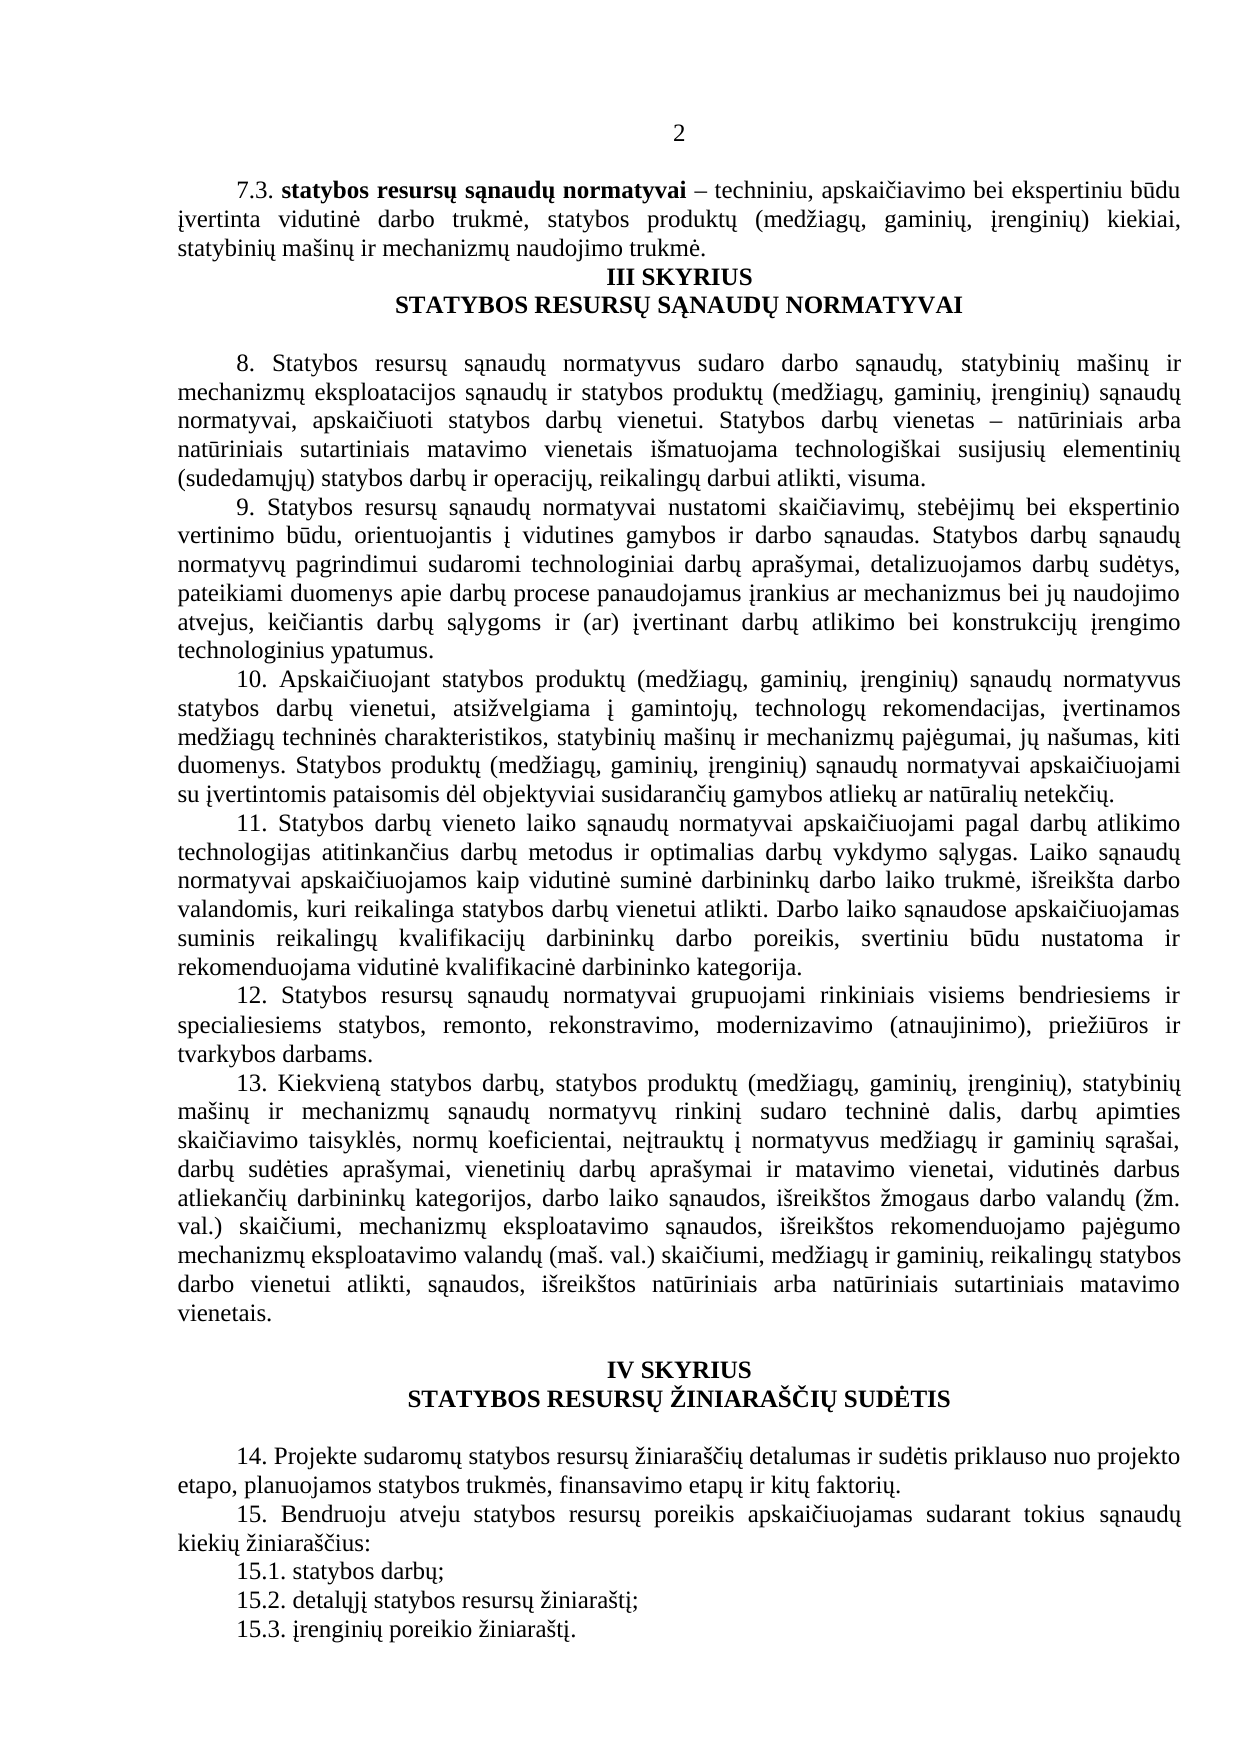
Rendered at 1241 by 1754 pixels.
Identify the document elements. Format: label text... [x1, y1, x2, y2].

text IV SKYRIUS [177, 1355, 1181, 1384]
text 8. Statybos resursų sąnaudų normatyvus sudaro darbo sąnaudų, statybinių mašinų ir mechanizmų eksploatacijos sąnaudų ir statybos produktų (medžiagų, gaminių, įrenginių) sąnaudų normatyvai, apskaičiuoti statybos darbų vienetui. Statybos darbų vienetas – natūriniais arba natūriniais sutartiniais matavimo vienetais išmatuojama technologiškai susijusių elementinių (sudedamųjų) statybos darbų ir operacijų, reikalingų darbui atlikti, visuma. [177, 348, 1181, 492]
text 15.2. detalųjį statybos resursų žiniaraštį; [177, 1585, 1181, 1614]
text 15. Bendruoju atveju statybos resursų poreikis apskaičiuojamas sudarant tokius sąnaudų kiekių žiniaraščius: [177, 1499, 1181, 1556]
text 15.3. įrenginių poreikio žiniaraštį. [177, 1614, 1181, 1643]
text STATYBOS RESURSŲ ŽINIARAŠČIŲ SUDĖTIS [177, 1384, 1181, 1413]
text 10. Apskaičiuojant statybos produktų (medžiagų, gaminių, įrenginių) sąnaudų normatyvus statybos darbų vienetui, atsižvelgiama į gamintojų, technologų rekomendacijas, įvertinamos medžiagų techninės charakteristikos, statybinių mašinų ir mechanizmų pajėgumai, jų našumas, kiti duomenys. Statybos produktų (medžiagų, gaminių, įrenginių) sąnaudų normatyvai apskaičiuojami su įvertintomis pataisomis dėl objektyviai susidarančių gamybos atliekų ar natūralių netekčių. [177, 664, 1181, 808]
text III SKYRIUS [177, 262, 1181, 291]
text 14. Projekte sudaromų statybos resursų žiniaraščių detalumas ir sudėtis priklauso nuo projekto etapo, planuojamos statybos trukmės, finansavimo etapų ir kitų faktorių. [177, 1441, 1181, 1499]
text 7.3. statybos resursų sąnaudų normatyvai – techniniu, apskaičiavimo bei ekspertiniu būdu įvertinta vidutinė darbo trukmė, statybos produktų (medžiagų, gaminių, įrenginių) kiekiai, statybinių mašinų ir mechanizmų naudojimo trukmė. [177, 176, 1181, 262]
text 12. Statybos resursų sąnaudų normatyvai grupuojami rinkiniais visiems bendriesiems ir specialiesiems statybos, remonto, rekonstravimo, modernizavimo (atnaujinimo), priežiūros ir tvarkybos darbams. [177, 981, 1181, 1068]
text 9. Statybos resursų sąnaudų normatyvai nustatomi skaičiavimų, stebėjimų bei ekspertinio vertinimo būdu, orientuojantis į vidutines gamybos ir darbo sąnaudas. Statybos darbų sąnaudų normatyvų pagrindimui sudaromi technologiniai darbų aprašymai, detalizuojamos darbų sudėtys, pateikiami duomenys apie darbų procese panaudojamus įrankius ar mechanizmus bei jų naudojimo atvejus, keičiantis darbų sąlygoms ir (ar) įvertinant darbų atlikimo bei konstrukcijų įrengimo technologinius ypatumus. [177, 492, 1181, 664]
text STATYBOS RESURSŲ SĄNAUDŲ NORMATYVAI [177, 291, 1181, 319]
text 15.1. statybos darbų; [177, 1556, 1181, 1585]
text 11. Statybos darbų vieneto laiko sąnaudų normatyvai apskaičiuojami pagal darbų atlikimo technologijas atitinkančius darbų metodus ir optimalias darbų vykdymo sąlygas. Laiko sąnaudų normatyvai apskaičiuojamos kaip vidutinė suminė darbininkų darbo laiko trukmė, išreikšta darbo valandomis, kuri reikalinga statybos darbų vienetui atlikti. Darbo laiko sąnaudose apskaičiuojamas suminis reikalingų kvalifikacijų darbininkų darbo poreikis, svertiniu būdu nustatoma ir rekomenduojama vidutinė kvalifikacinė darbininko kategorija. [177, 808, 1181, 981]
text 13. Kiekvieną statybos darbų, statybos produktų (medžiagų, gaminių, įrenginių), statybinių mašinų ir mechanizmų sąnaudų normatyvų rinkinį sudaro techninė dalis, darbų apimties skaičiavimo taisyklės, normų koeficientai, neįtrauktų į normatyvus medžiagų ir gaminių sąrašai, darbų sudėties aprašymai, vienetinių darbų aprašymai ir matavimo vienetai, vidutinės darbus atliekančių darbininkų kategorijos, darbo laiko sąnaudos, išreikštos žmogaus darbo valandų (žm. val.) skaičiumi, mechanizmų eksploatavimo sąnaudos, išreikštos rekomenduojamo pajėgumo mechanizmų eksploatavimo valandų (maš. val.) skaičiumi, medžiagų ir gaminių, reikalingų statybos darbo vienetui atlikti, sąnaudos, išreikštos natūriniais arba natūriniais sutartiniais matavimo vienetais. [177, 1068, 1181, 1326]
